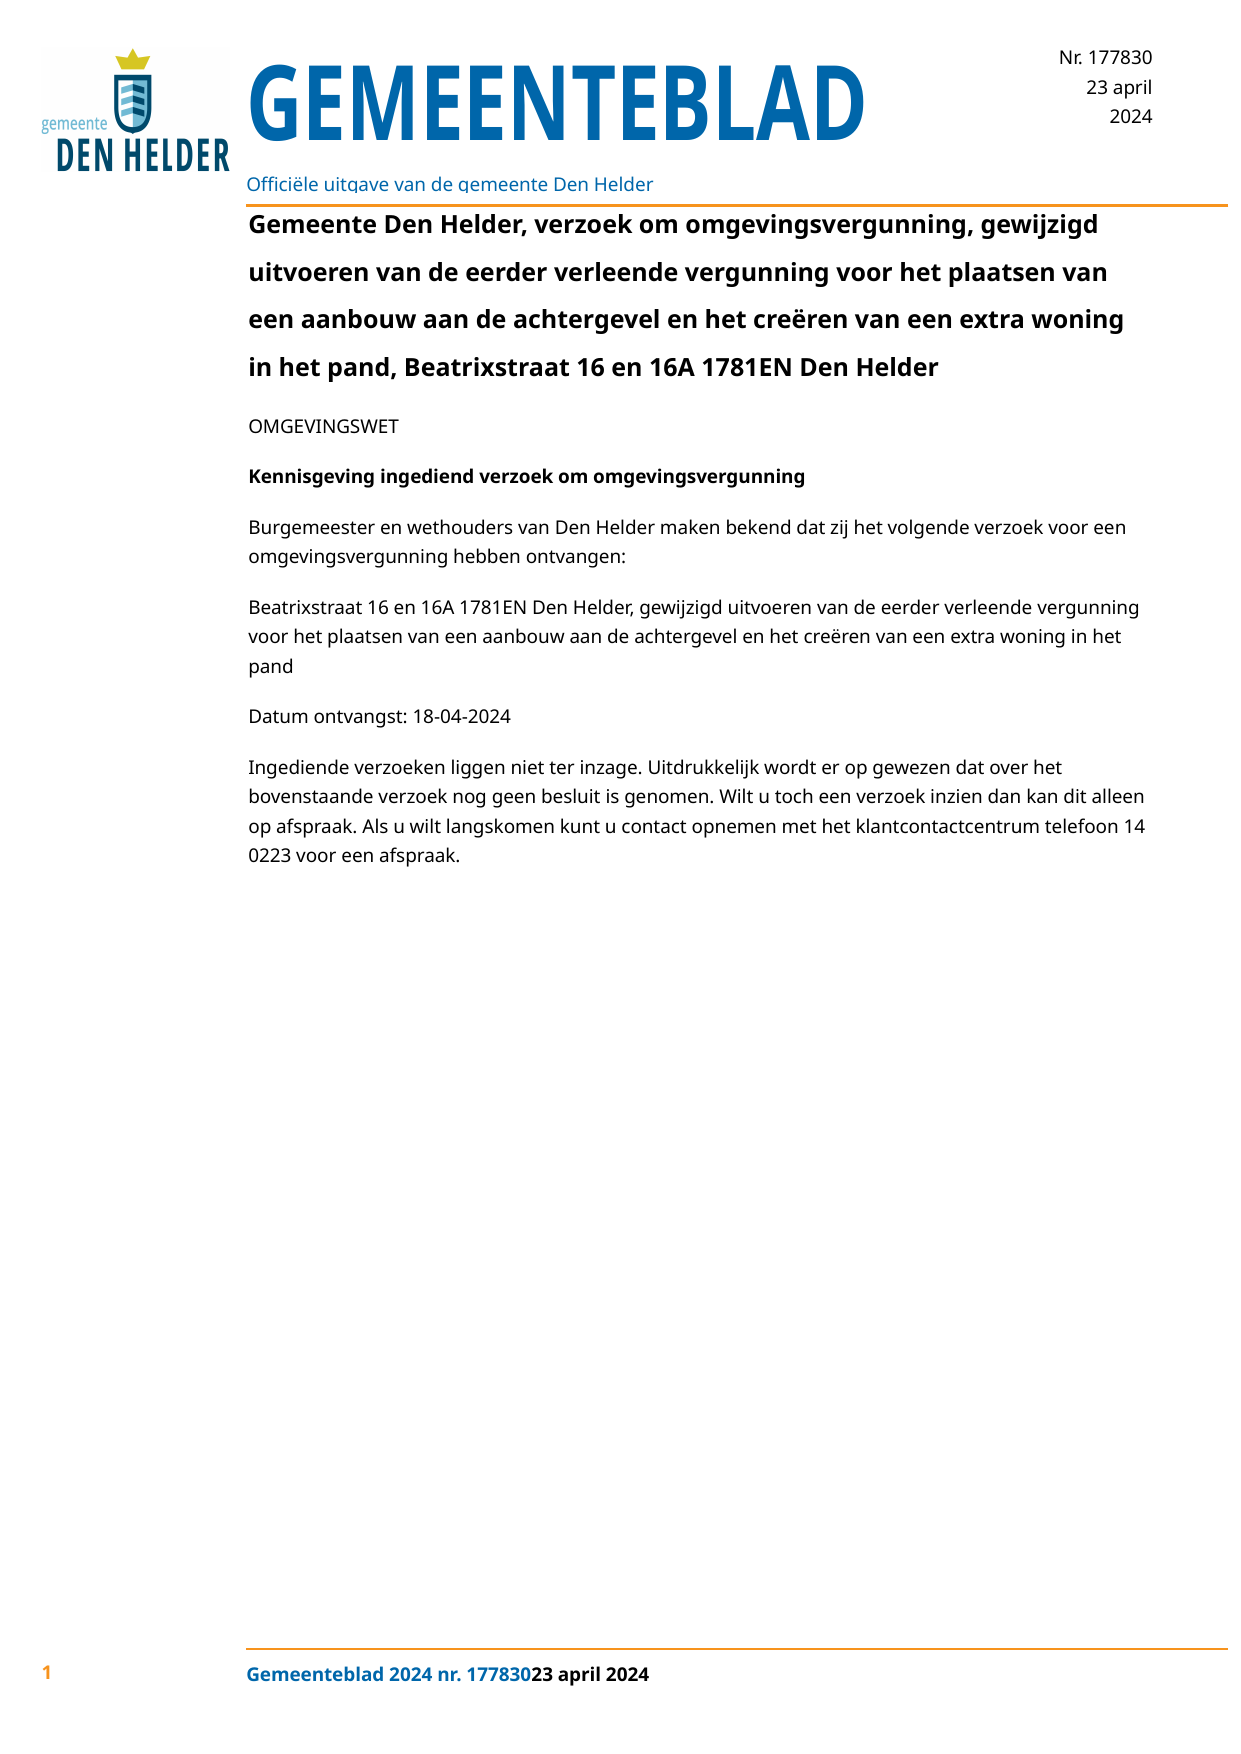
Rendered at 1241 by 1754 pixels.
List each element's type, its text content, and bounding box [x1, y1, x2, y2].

picture [220, 160, 224, 172]
text Gemeente Den Helder, verzoek om omgevingsvergunning, gewijzigd uitvoeren van de eerder verleende vergunning voor het plaatsen van een aanbouw aan de achtergevel en het creëren van een extra woning in het pand, Beatrixstraat 16 en 16A 1781EN Den Helder [248, 207, 1152, 384]
text Burgemeester en wethouders van Den Helder maken bekend dat zij het volgende verzoek voor een omgevingsvergunning hebben ontvangen: [248, 514, 1152, 569]
text Datum ontvangst: 18-04-2024 [248, 703, 1152, 729]
text Beatrixstraat 16 en 16A 1781EN Den Helder, gewijzigd uitvoeren van de eerder verleende vergunning voor het plaatsen van een aanbouw aan de achtergevel en het creëren van een extra woning in het pand [248, 594, 1152, 679]
text Kennisgeving ingediend verzoek om omgevingsvergunning [248, 463, 1152, 489]
picture [41, 47, 231, 172]
picture [182, 144, 187, 165]
text OMGEVINGSWET [248, 413, 1152, 439]
text Ingediende verzoeken liggen niet ter inzage. Uitdrukkelijk wordt er op gewezen dat over het bovenstaande verzoek nog geen besluit is genomen. Wilt u toch een verzoek inzien dan kan dit alleen op afspraak. Als u wilt langskomen kunt u contact opnemen met het klantcontactcentrum telefoon 14 0223 voor een afspraak. [248, 754, 1152, 868]
picture [130, 157, 135, 172]
picture [100, 154, 106, 172]
picture [63, 144, 68, 165]
